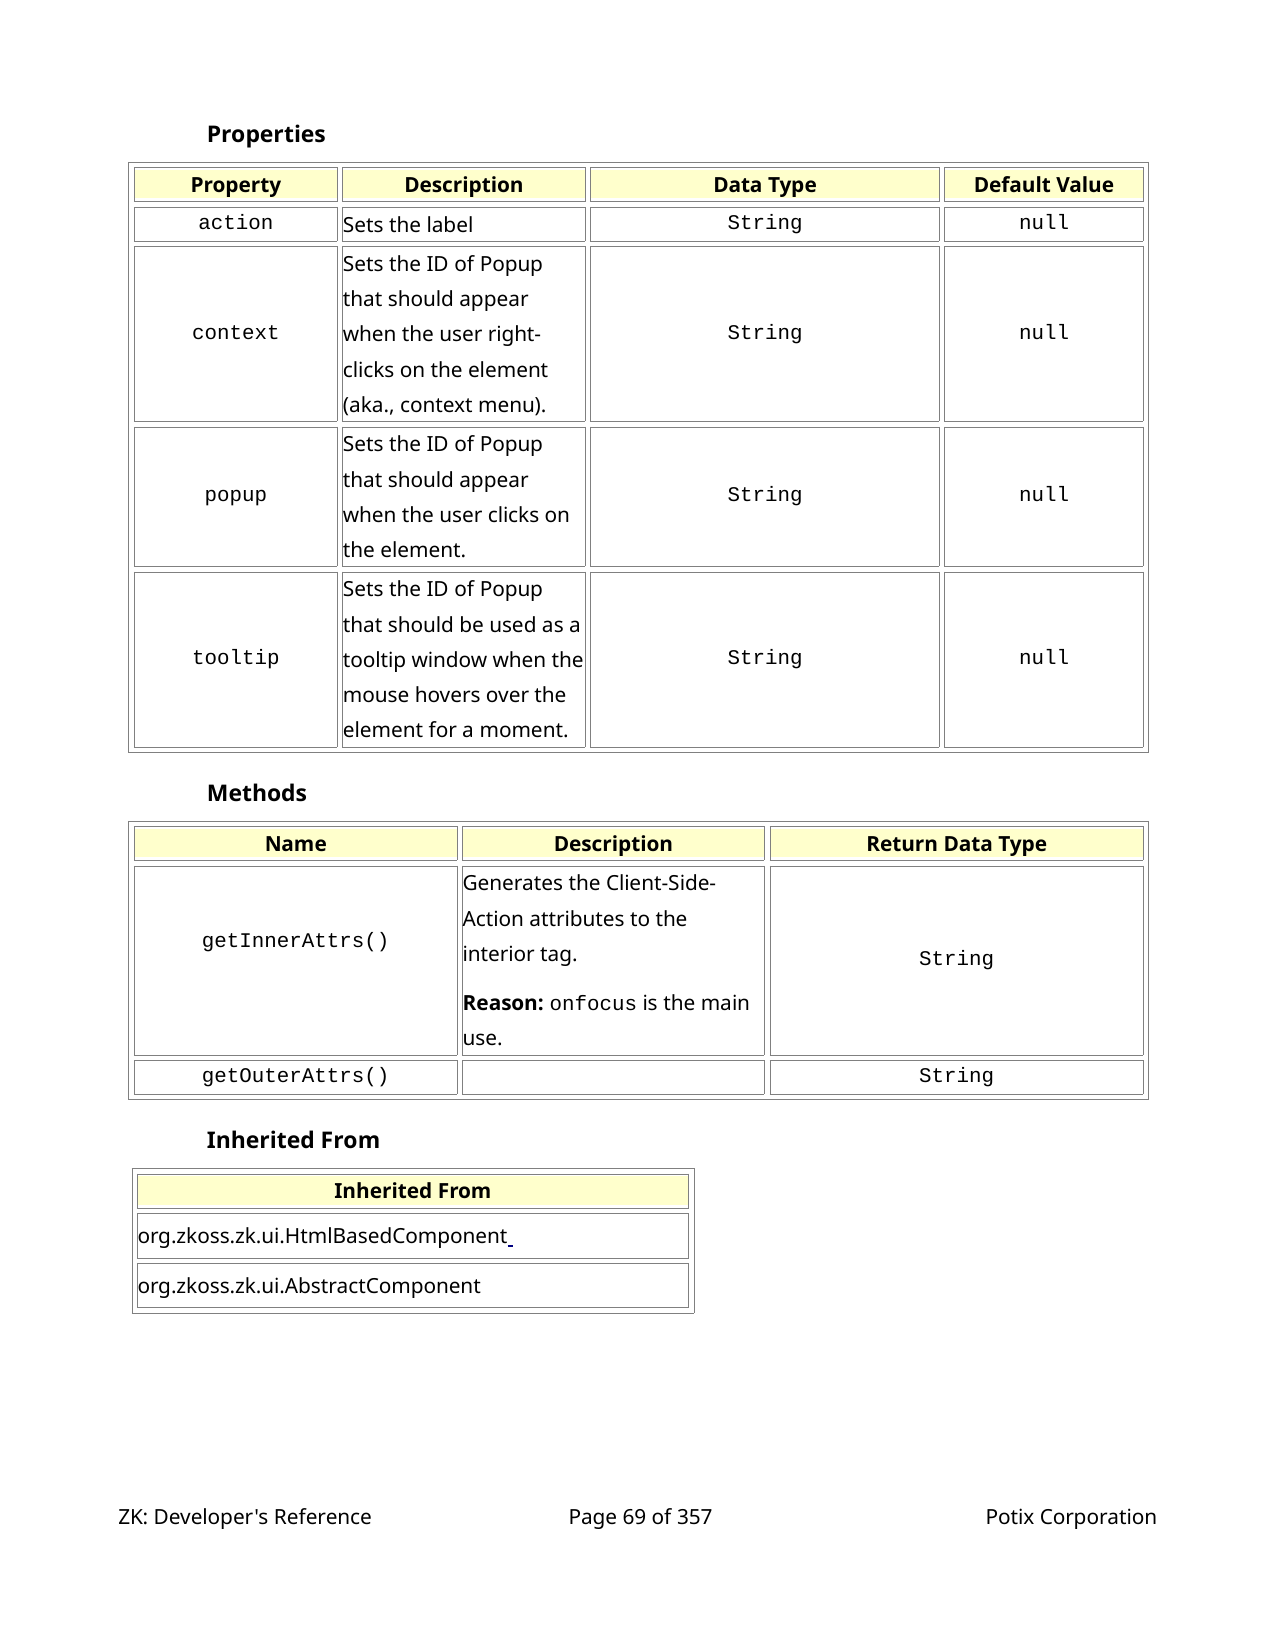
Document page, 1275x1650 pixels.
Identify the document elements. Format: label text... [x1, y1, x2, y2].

table_cell Sets the ID of Popup that should appear when the user right-clicks on the element (aka., context menu). [340, 241, 588, 421]
table_cell Sets the label [340, 201, 588, 241]
table_header Description [340, 163, 588, 201]
table_cell String [767, 860, 1146, 1054]
table_header Data Type [588, 163, 942, 201]
table_cell Sets the ID of Popup that should be used as a tooltip window when the mouse hovers over the element for a moment. [340, 566, 588, 747]
table_cell org.zkoss.zk.ui.HtmlBasedComponent [134, 1208, 691, 1257]
table_header Name [131, 822, 459, 860]
table_cell Generates the Client-Side-Action attributes to the interior tag. Reason: onfocus is the main use. [460, 860, 767, 1054]
table_cell org.zkoss.zk.ui.AbstractComponent [134, 1258, 691, 1307]
subtitle Methods [207, 777, 1157, 808]
table_cell tooltip [131, 566, 340, 747]
subtitle Inherited From [207, 1124, 1157, 1156]
table_cell getOuterAttrs() [131, 1055, 459, 1094]
table_header Description [460, 822, 767, 860]
table_cell String [767, 1055, 1146, 1094]
table_header Default Value [942, 163, 1146, 201]
table_cell null [942, 566, 1146, 747]
table_cell String [588, 421, 942, 566]
table_header Inherited From [134, 1169, 691, 1208]
table_cell context [131, 241, 340, 421]
table_cell String [588, 241, 942, 421]
table_header Property [131, 163, 340, 201]
table_cell null [942, 241, 1146, 421]
table_cell Sets the ID of Popup that should appear when the user clicks on the element. [340, 421, 588, 566]
table_header Return Data Type [767, 822, 1146, 860]
table_cell action [131, 201, 340, 241]
table_cell popup [131, 421, 340, 566]
subtitle Properties [207, 118, 1157, 149]
table_cell null [942, 421, 1146, 566]
table_cell [460, 1055, 767, 1094]
table_cell null [942, 201, 1146, 241]
table_cell String [588, 201, 942, 241]
table_cell [463, 1061, 764, 1094]
table_cell String [588, 566, 942, 747]
table_cell getInnerAttrs() [131, 860, 459, 1054]
